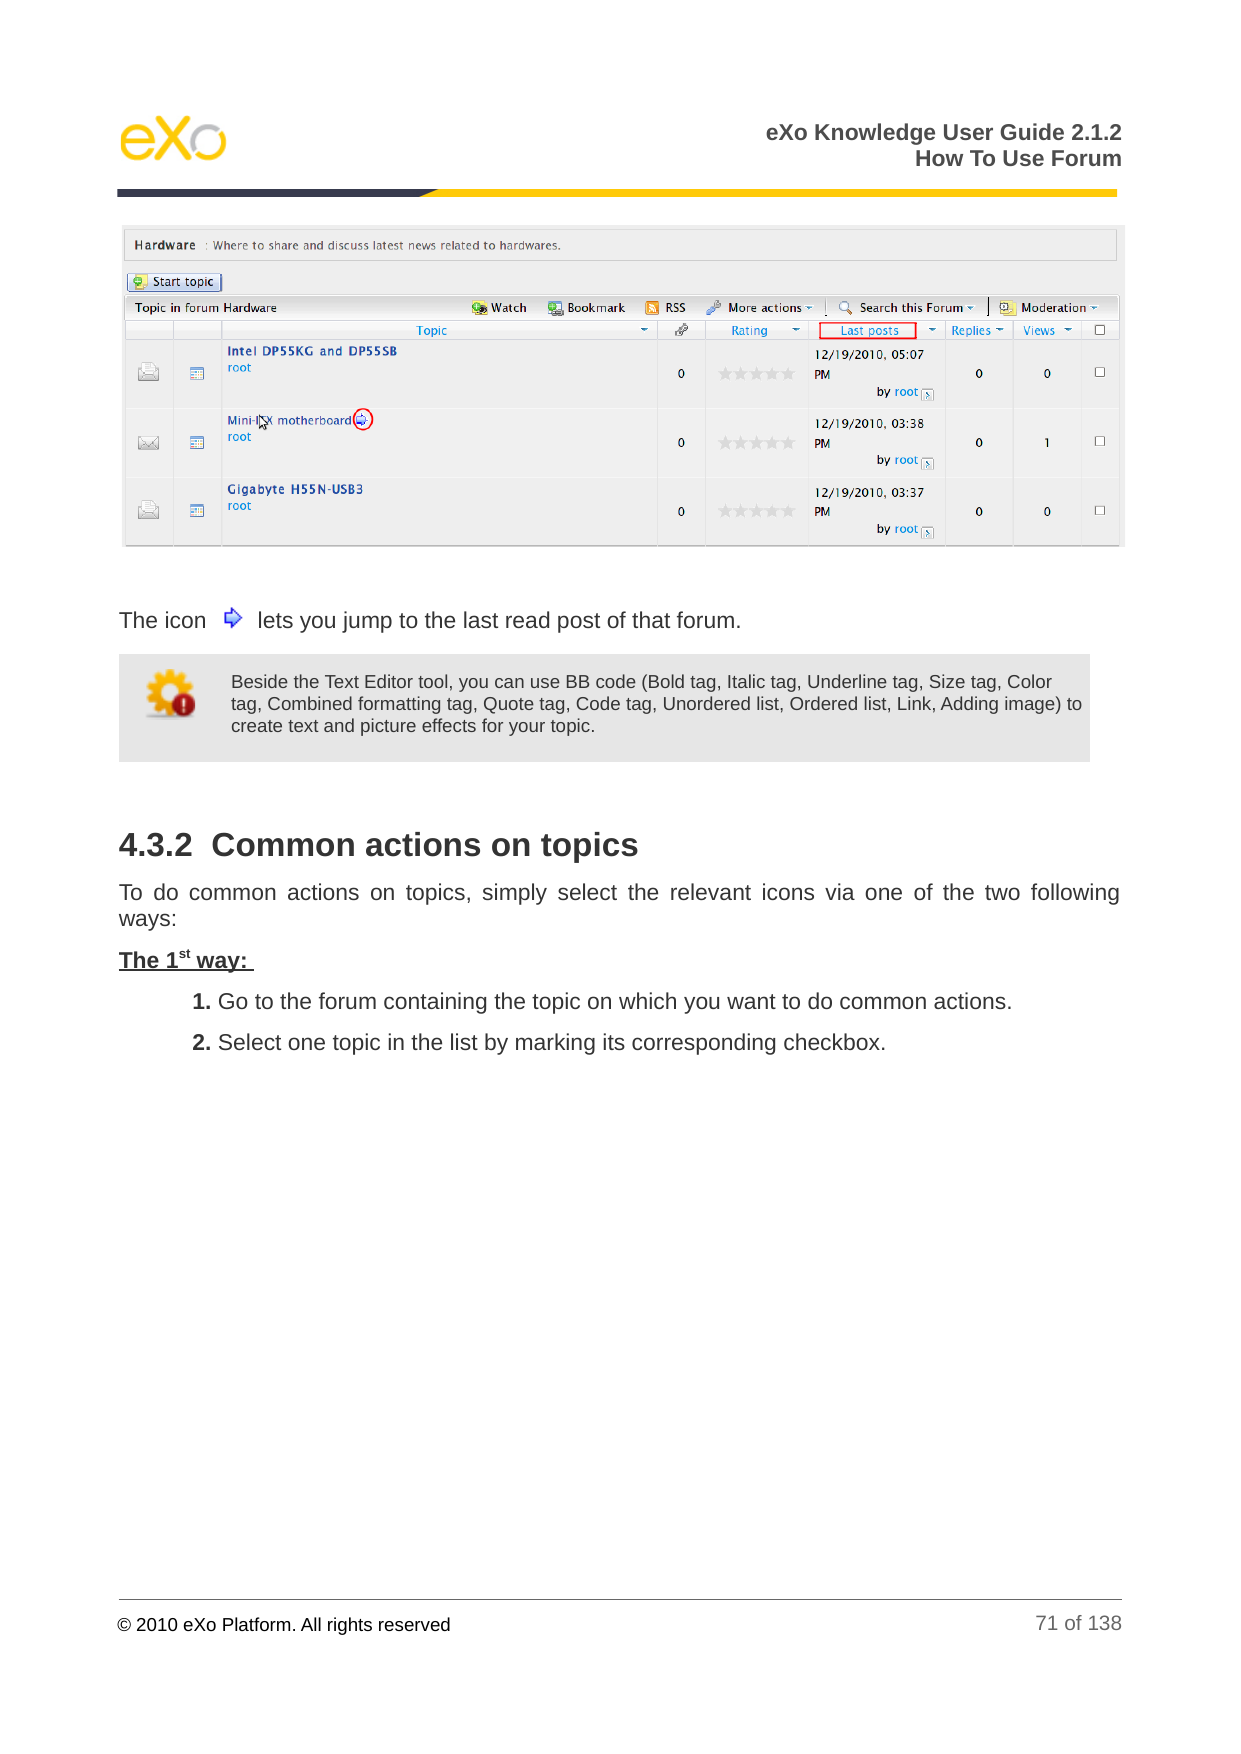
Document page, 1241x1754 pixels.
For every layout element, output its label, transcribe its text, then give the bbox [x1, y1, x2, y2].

picture [117, 189, 1118, 197]
text To do common actions on topics, simply select the relevant icons via one of the two following ways: [118, 879, 1122, 932]
text The icon lets you jump to the last read post of that forum. [118, 596, 1122, 640]
picture [145, 669, 196, 720]
subtitle Common actions on topics [118, 825, 1122, 864]
picture [120, 115, 227, 161]
text 2. Select one topic in the list by marking its corresponding checkbox. [118, 1029, 1122, 1056]
table_header Beside the Text Editor tool, you can use BB code (Bold tag, Italic tag, Underline tag, Size tag, Color tag, Combined formatting tag, Quote tag, Code tag, Unordered list, Ordered list, Link, Adding image) to create text and picture effects for your topic. [225, 654, 1090, 762]
table_header [119, 654, 225, 762]
picture [220, 603, 244, 633]
text The 1st way: [118, 947, 1122, 973]
text 1. Go to the forum containing the topic on which you want to do common actions. [118, 988, 1122, 1014]
picture [121, 225, 1126, 547]
